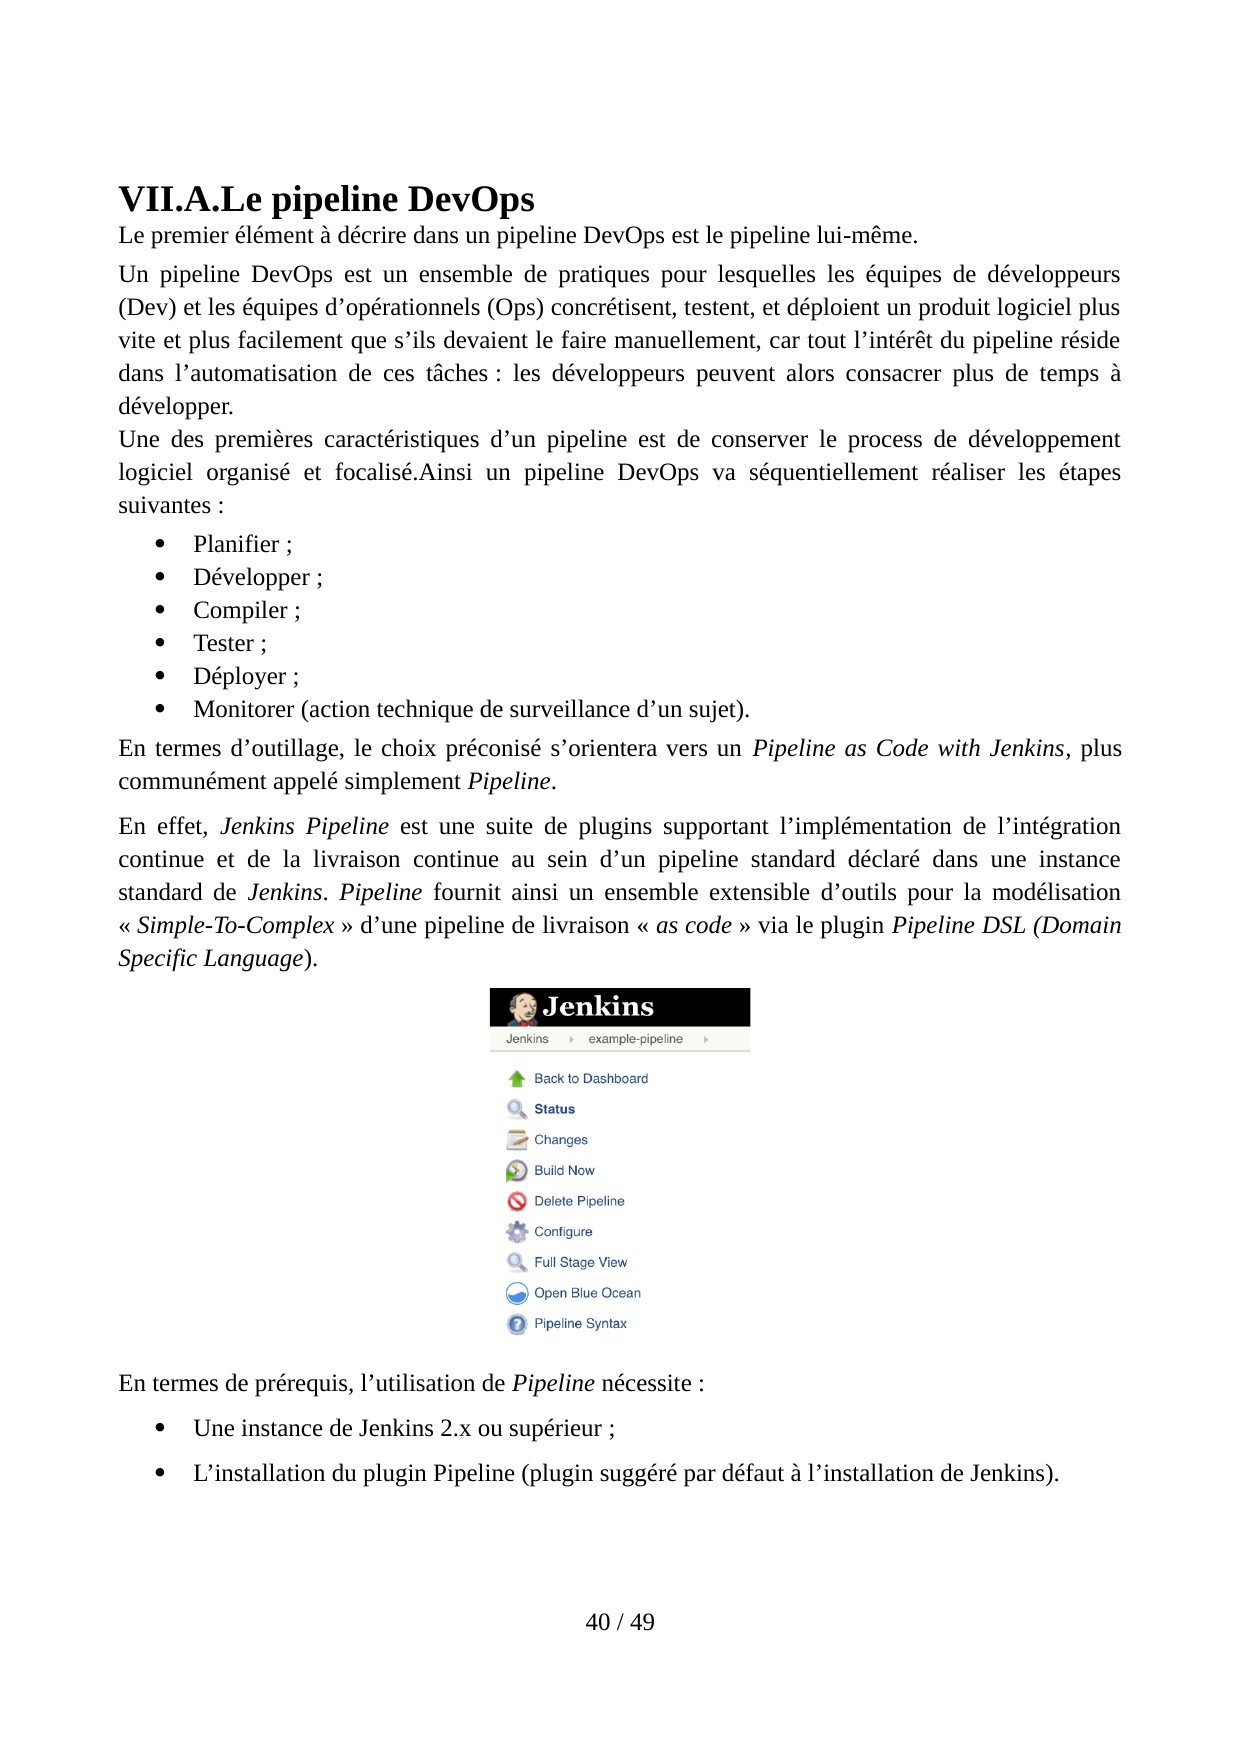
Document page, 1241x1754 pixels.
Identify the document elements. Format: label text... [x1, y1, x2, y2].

list Déployer ; [156, 661, 1122, 690]
subtitle Le pipeline DevOps [118, 176, 1122, 219]
list Planifier ; [156, 529, 1122, 558]
picture [489, 988, 751, 1353]
text En termes d’outillage, le choix préconisé s’orientera vers un Pipeline as Code with Jenkins, plus communément appelé simplement Pipeline. [118, 733, 1122, 795]
list Compiler ; [156, 595, 1122, 624]
list Développer ; [156, 562, 1122, 591]
list L’installation du plugin Pipeline (plugin suggéré par défaut à l’installation de Jenkins). [156, 1458, 1122, 1487]
list Tester ; [156, 628, 1122, 657]
list Monitorer (action technique de surveillance d’un sujet). [156, 694, 1122, 723]
list Une instance de Jenkins 2.x ou supérieur ; [156, 1413, 1122, 1442]
text Le premier élément à décrire dans un pipeline DevOps est le pipeline lui-même. [118, 220, 1122, 249]
text En effet, Jenkins Pipeline est une suite de plugins supportant l’implémentation de l’intégration continue et de la livraison continue au sein d’un pipeline standard déclaré dans une instance standard de Jenkins. Pipeline fournit ainsi un ensemble extensible d’outils pour la modélisation « Simple-To-Complex » d’une pipeline de livraison « as code » via le plugin Pipeline DSL (Domain Specific Language). [118, 811, 1122, 972]
text Une des premières caractéristiques d’un pipeline est de conserver le process de développement logiciel organisé et focalisé.Ainsi un pipeline DevOps va séquentiellement réaliser les étapes suivantes : [118, 424, 1122, 519]
text Un pipeline DevOps est un ensemble de pratiques pour lesquelles les équipes de développeurs (Dev) et les équipes d’opérationnels (Ops) concrétisent, testent, et déploient un produit logiciel plus vite et plus facilement que s’ils devaient le faire manuellement, car tout l’intérêt du pipeline réside dans l’automatisation de ces tâches : les développeurs peuvent alors consacrer plus de temps à développer. [118, 259, 1122, 420]
text En termes de prérequis, l’utilisation de Pipeline nécessite : [118, 1368, 1122, 1397]
